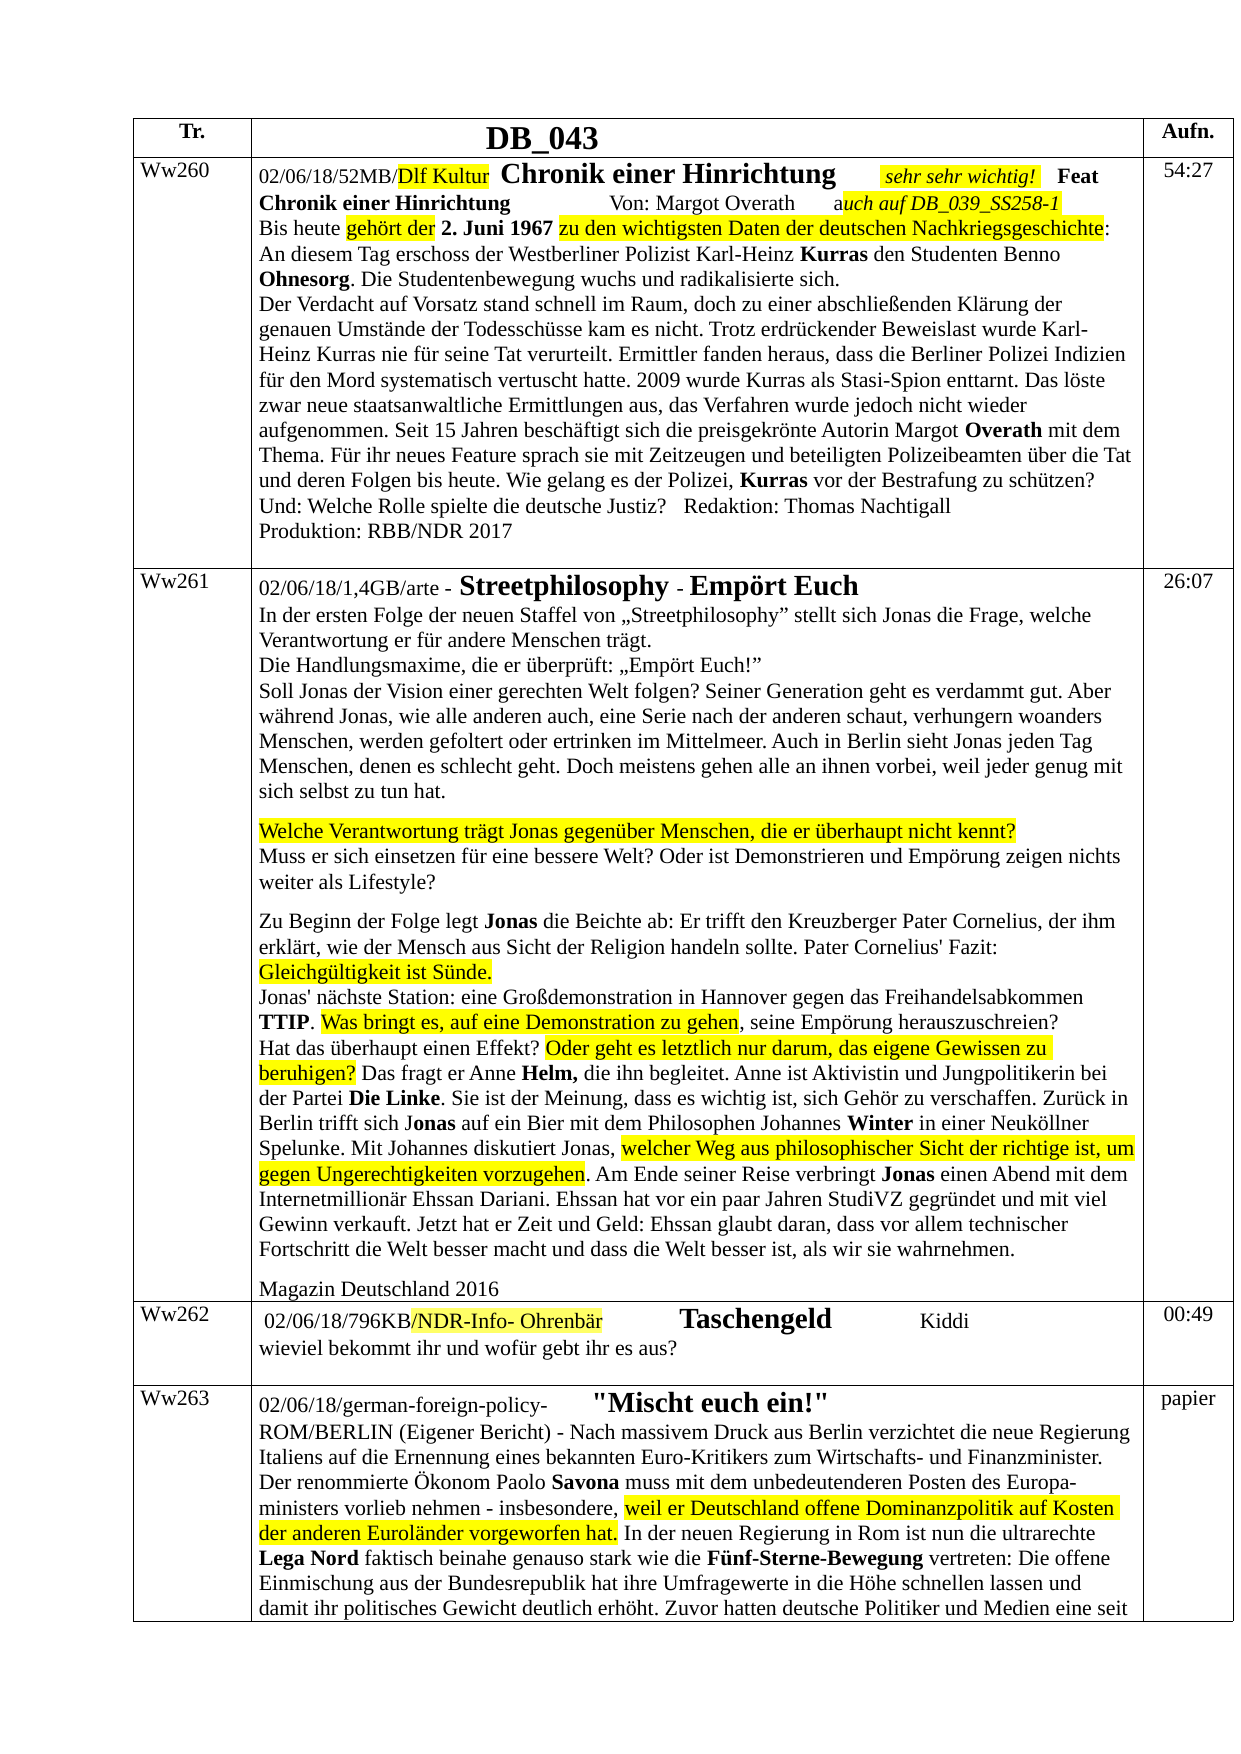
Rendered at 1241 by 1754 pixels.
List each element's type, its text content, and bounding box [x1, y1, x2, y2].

table_cell 02/06/18/796KB/NDR-Info- Ohrenbär Taschengeld Kiddi wieviel bekommt ihr und wofür gebt ihr es aus? [252, 1302, 1143, 1385]
table_cell 26:07 [1144, 569, 1233, 1301]
table_cell papier [1144, 1386, 1233, 1621]
table_cell 00:49 [1144, 1302, 1233, 1385]
table_cell Ww262 [134, 1302, 251, 1385]
table_header DB_043 [252, 119, 1143, 157]
table_cell Ww260 [134, 158, 251, 568]
table_header Tr. [134, 119, 251, 157]
table_cell 02/06/18/german-foreign-policy- "Mischt euch ein!" ROM/BERLIN (Eigener Bericht) - Nach massivem Druck aus Berlin verzichtet die neue Regierung Italiens auf die Ernennung eines bekannten Euro-Kritikers zum Wirtschafts- und Finanzminister. Der renommierte Ökonom Paolo Savona muss mit dem unbedeutenderen Posten des Europa-ministers vorlieb nehmen - insbesondere, weil er Deutschland offene Dominanzpolitik auf Kosten der anderen Euroländer vorgeworfen hat. In der neuen Regierung in Rom ist nun die ultrarechte Lega Nord faktisch beinahe genauso stark wie die Fünf-Sterne-Bewegung vertreten: Die offene Einmischung aus der Bundesrepublik hat ihre Umfragewerte in die Höhe schnellen lassen und damit ihr politisches Gewicht deutlich erhöht. Zuvor hatten deutsche Politiker und Medien eine seit [252, 1386, 1143, 1621]
table_cell 02/06/18/1,4GB/arte - Streetphilosophy - Empört Euch In der ersten Folge der neuen Staffel von „Streetphilosophy” stellt sich Jonas die Frage, welche Verantwortung er für andere Menschen trägt. Die Handlungsmaxime, die er überprüft: „Empört Euch!” Soll Jonas der Vision einer gerechten Welt folgen? Seiner Generation geht es verdammt gut. Aber während Jonas, wie alle anderen auch, eine Serie nach der anderen schaut, verhungern woanders Menschen, werden gefoltert oder ertrinken im Mittelmeer. Auch in Berlin sieht Jonas jeden Tag Menschen, denen es schlecht geht. Doch meistens gehen alle an ihnen vorbei, weil jeder genug mit sich selbst zu tun hat. Welche Verantwortung trägt Jonas gegenüber Menschen, die er überhaupt nicht kennt? Muss er sich einsetzen für eine bessere Welt? Oder ist Demonstrieren und Empörung zeigen nichts weiter als Lifestyle? Zu Beginn der Folge legt Jonas die Beichte ab: Er trifft den Kreuzberger Pater Cornelius, der ihm erklärt, wie der Mensch aus Sicht der Religion handeln sollte. Pater Cornelius' Fazit: Gleichgültigkeit ist Sünde. Jonas' nächste Station: eine Großdemonstration in Hannover gegen das Freihandelsabkommen TTIP. Was bringt es, auf eine Demonstration zu gehen, seine Empörung herauszuschreien? Hat das überhaupt einen Effekt? Oder geht es letztlich nur darum, das eigene Gewissen zu beruhigen? Das fragt er Anne Helm, die ihn begleitet. Anne ist Aktivistin und Jungpolitikerin bei der Partei Die Linke. Sie ist der Meinung, dass es wichtig ist, sich Gehör zu verschaffen. Zurück in Berlin trifft sich Jonas auf ein Bier mit dem Philosophen Johannes Winter in einer Neuköllner Spelunke. Mit Johannes diskutiert Jonas, welcher Weg aus philosophischer Sicht der richtige ist, um gegen Ungerechtigkeiten vorzugehen. Am Ende seiner Reise verbringt Jonas einen Abend mit dem Internetmillionär Ehssan Dariani. Ehssan hat vor ein paar Jahren StudiVZ gegründet und mit viel Gewinn verkauft. Jetzt hat er Zeit und Geld: Ehssan glaubt daran, dass vor allem technischer Fortschritt die Welt besser macht und dass die Welt besser ist, als wir sie wahrnehmen. Magazin Deutschland 2016 [252, 569, 1143, 1301]
table_cell 02/06/18/52MB/Dlf Kultur Chronik einer Hinrichtung sehr sehr wichtig! Feat Chronik einer Hinrichtung Von: Margot Overath auch auf DB_039_SS258-1 Bis heute gehört der 2. Juni 1967 zu den wichtigsten Daten der deutschen Nachkriegsgeschichte: An diesem Tag erschoss der Westberliner Polizist Karl-Heinz Kurras den Studenten Benno Ohnesorg. Die Studentenbewegung wuchs und radikalisierte sich. Der Verdacht auf Vorsatz stand schnell im Raum, doch zu einer abschließenden Klärung der genauen Umstände der Todesschüsse kam es nicht. Trotz erdrückender Beweislast wurde Karl-Heinz Kurras nie für seine Tat verurteilt. Ermittler fanden heraus, dass die Berliner Polizei Indizien für den Mord systematisch vertuscht hatte. 2009 wurde Kurras als Stasi-Spion enttarnt. Das löste zwar neue staatsanwaltliche Ermittlungen aus, das Verfahren wurde jedoch nicht wieder aufgenommen. Seit 15 Jahren beschäftigt sich die preisgekrönte Autorin Margot Overath mit dem Thema. Für ihr neues Feature sprach sie mit Zeitzeugen und beteiligten Polizeibeamten über die Tat und deren Folgen bis heute. Wie gelang es der Polizei, Kurras vor der Bestrafung zu schützen? Und: Welche Rolle spielte die deutsche Justiz? Redaktion: Thomas Nachtigall Produktion: RBB/NDR 2017 [252, 158, 1143, 568]
table_cell Ww263 [134, 1386, 251, 1621]
table_header Aufn. [1144, 119, 1233, 157]
table_cell 54:27 [1144, 158, 1233, 568]
table_cell Ww261 [134, 569, 251, 1301]
